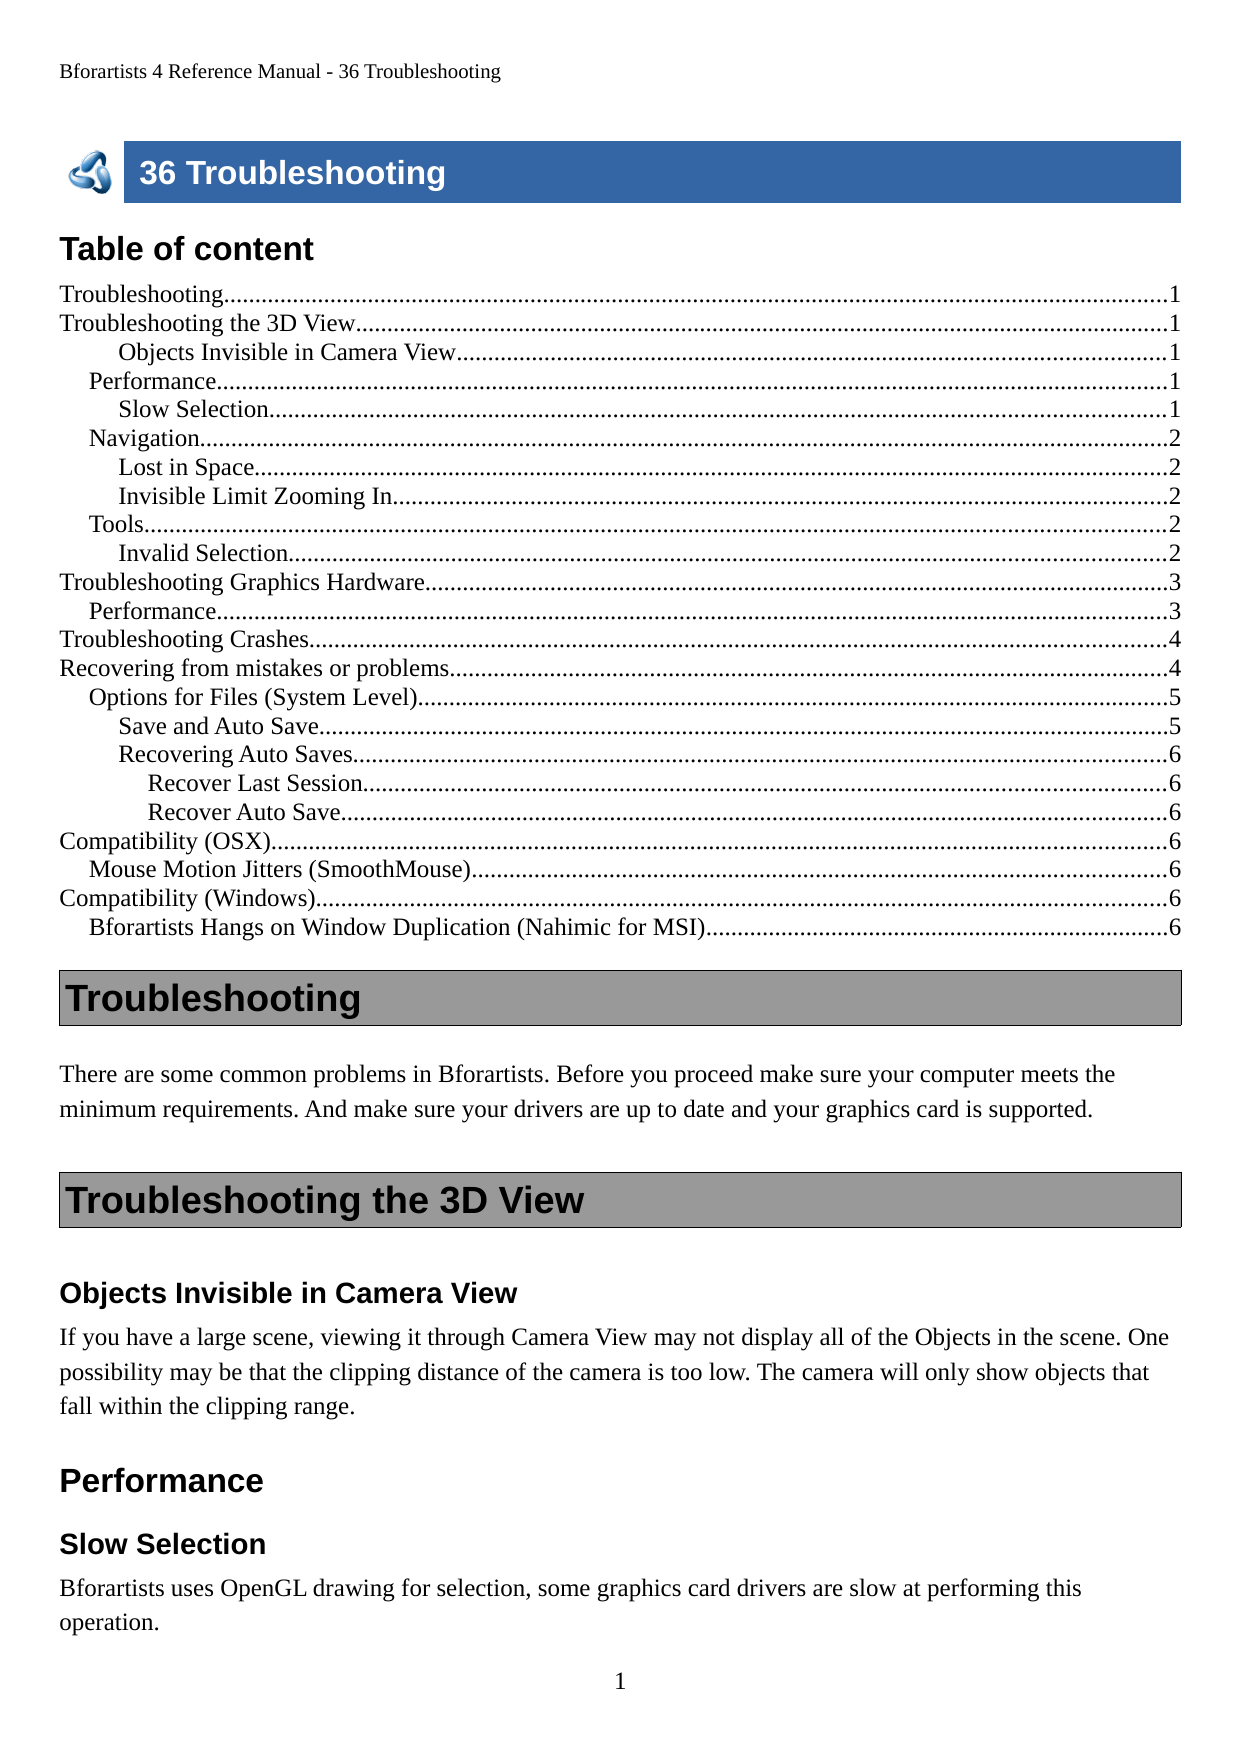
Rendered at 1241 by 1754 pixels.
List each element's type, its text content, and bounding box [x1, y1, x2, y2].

subtitle Slow Selection [59, 1527, 1181, 1561]
text Compatibility (Windows) 6 [59, 883, 1181, 912]
text Troubleshooting Graphics Hardware 3 [59, 567, 1181, 596]
table_header Troubleshooting [60, 971, 1181, 1025]
text If you have a large scene, viewing it through Camera View may not display all of the Objects in the scene. One possibility may be that the clipping distance of the camera is too low. The camera will only show objects that fall within the clipping range. [59, 1322, 1181, 1420]
table_header Troubleshooting the 3D View [60, 1173, 1181, 1227]
text Options for Files (System Level) 5 [88, 682, 1181, 711]
picture [65, 147, 114, 197]
text Performance 1 [88, 366, 1181, 394]
text Invisible Limit Zooming In 2 [118, 481, 1181, 509]
text Performance 3 [88, 596, 1181, 624]
text There are some common problems in Bforartists. Before you proceed make sure your computer meets the minimum requirements. And make sure your drivers are up to date and your graphics card is supported. [59, 1059, 1181, 1122]
table_header 36 Troubleshooting [124, 141, 1181, 203]
text Compatibility (OSX) 6 [59, 826, 1181, 854]
text Objects Invisible in Camera View 1 [118, 337, 1181, 366]
text Invalid Selection 2 [118, 538, 1181, 567]
text Troubleshooting Crashes 4 [59, 624, 1181, 653]
text Tools 2 [88, 509, 1181, 538]
text Bforartists Hangs on Window Duplication (Nahimic for MSI) 6 [88, 912, 1181, 941]
subtitle Objects Invisible in Camera View [59, 1276, 1181, 1310]
text Navigation 2 [88, 423, 1181, 452]
text Mouse Motion Jitters (SmoothMouse) 6 [88, 854, 1181, 883]
subtitle Performance [59, 1461, 1181, 1500]
text Recover Auto Save 6 [147, 797, 1181, 826]
subtitle Table of content [59, 228, 1181, 267]
text Troubleshooting 1 [59, 279, 1181, 308]
table_header [59, 141, 124, 203]
text Recover Last Session 6 [147, 768, 1181, 797]
text Lost in Space 2 [118, 452, 1181, 481]
text Slow Selection 1 [118, 394, 1181, 423]
text Recovering Auto Saves 6 [118, 739, 1181, 768]
text Troubleshooting the 3D View 1 [59, 308, 1181, 337]
text Save and Auto Save 5 [118, 711, 1181, 739]
text Bforartists uses OpenGL drawing for selection, some graphics card drivers are slow at performing this operation. [59, 1573, 1181, 1636]
text Recovering from mistakes or problems 4 [59, 653, 1181, 682]
